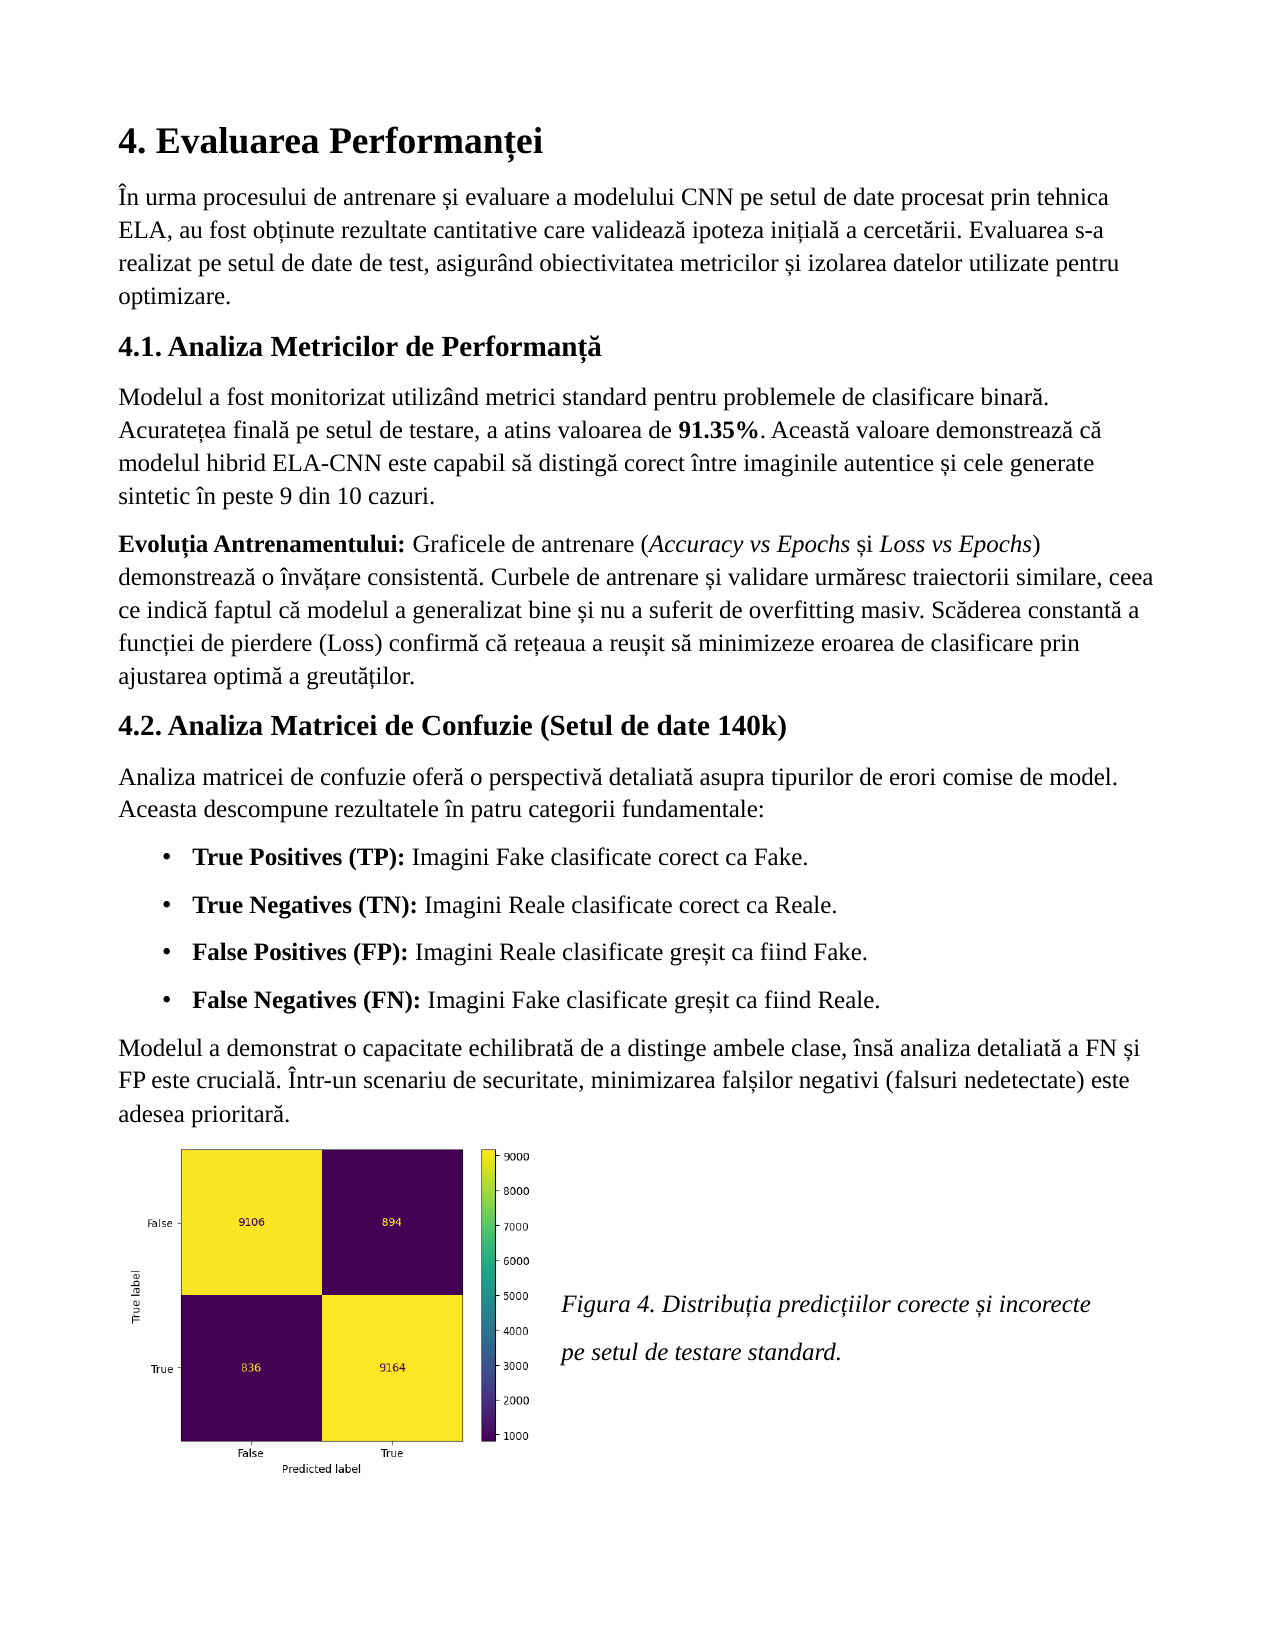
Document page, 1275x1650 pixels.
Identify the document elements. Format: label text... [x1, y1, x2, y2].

text Modelul a demonstrat o capacitate echilibrată de a distinge ambele clase, însă analiza detaliată a FN și FP este crucială. Într-un scenariu de securitate, minimizarea falșilor negativi (falsuri nedetectate) este adesea prioritară. [118, 1033, 1157, 1127]
subtitle 4.2. Analiza Matricei de Confuzie (Setul de date 140k) [118, 708, 1157, 742]
list False Negatives (FN): Imagini Fake clasificate greșit ca fiind Reale. [162, 985, 1157, 1014]
text În urma procesului de antrenare și evaluare a modelului CNN pe setul de date procesat prin tehnica ELA, au fost obținute rezultate cantitative care validează ipoteza inițială a cercetării. Evaluarea s-a realizat pe setul de date de test, asigurând obiectivitatea metricilor și izolarea datelor utilizate pentru optimizare. [118, 182, 1157, 310]
text Modelul a fost monitorizat utilizând metrici standard pentru problemele de clasificare binară. Acuratețea finală pe setul de testare, a atins valoarea de 91.35%. Această valoare demonstrează că modelul hibrid ELA-CNN este capabil să distingă corect între imaginile autentice și cele generate sintetic în peste 9 din 10 cazuri. [118, 382, 1157, 510]
list True Positives (TP): Imagini Fake clasificate corect ca Fake. [162, 842, 1157, 871]
subtitle 4. Evaluarea Performanței [118, 118, 1157, 161]
subtitle 4.1. Analiza Metricilor de Performanță [118, 329, 1157, 362]
text pe setul de testare standard. [536, 1337, 1157, 1365]
list False Positives (FP): Imagini Reale clasificate greșit ca fiind Fake. [162, 937, 1157, 966]
text Figura 4. Distribuția predicțiilor corecte și incorecte [536, 1289, 1157, 1318]
text Evoluția Antrenamentului: Graficele de antrenare (Accuracy vs Epochs și Loss vs Epochs) demonstrează o învățare consistentă. Curbele de antrenare și validare urmăresc traiectorii similare, ceea ce indică faptul că modelul a generalizat bine și nu a suferit de overfitting masiv. Scăderea constantă a funcției de pierdere (Loss) confirmă că rețeaua a reușit să minimizeze eroarea de clasificare prin ajustarea optimă a greutăților. [118, 529, 1157, 689]
picture [124, 1142, 536, 1482]
text Analiza matricei de confuzie oferă o perspectivă detaliată asupra tipurilor de erori comise de model. Aceasta descompune rezultatele în patru categorii fundamentale: [118, 762, 1157, 823]
list True Negatives (TN): Imagini Reale clasificate corect ca Reale. [162, 890, 1157, 918]
